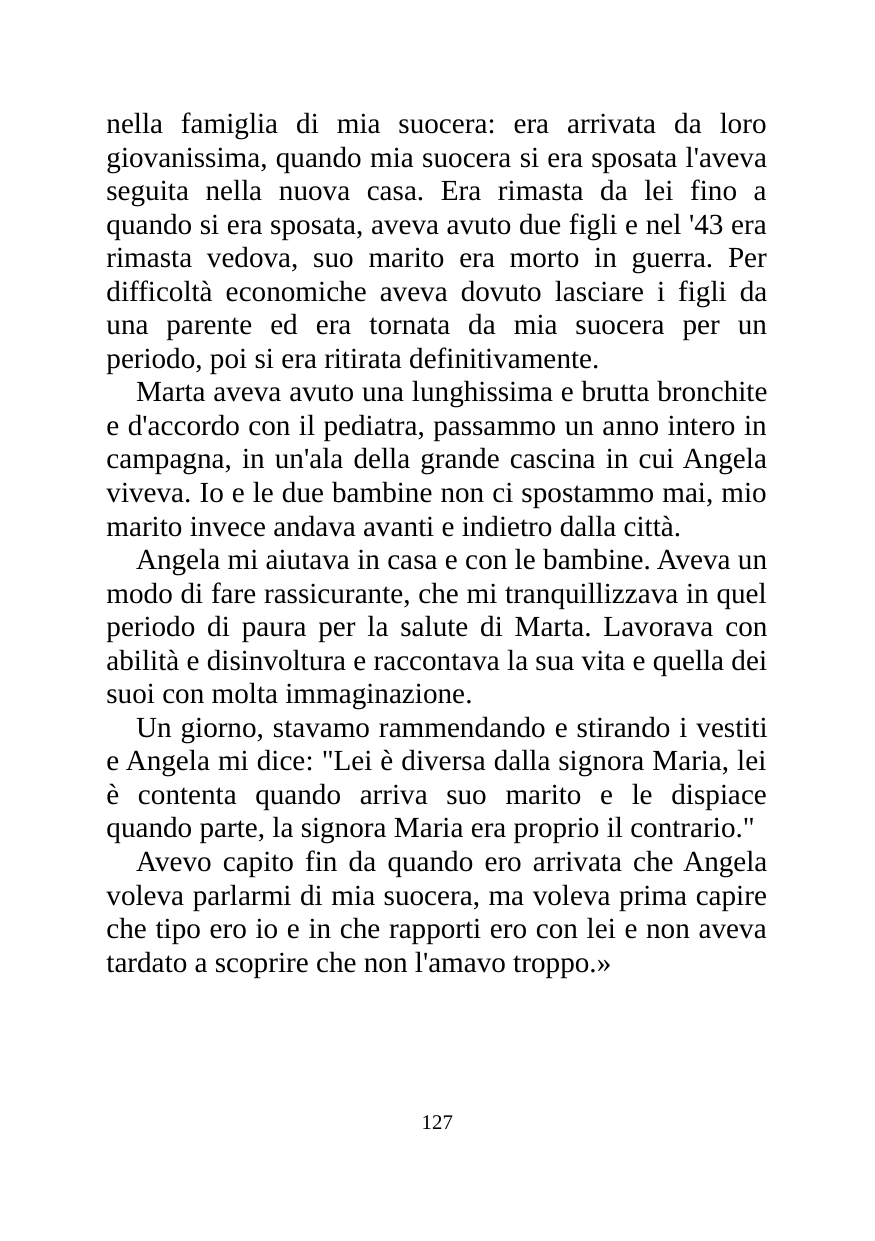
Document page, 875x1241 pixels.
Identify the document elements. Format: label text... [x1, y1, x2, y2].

text Angela mi aiutava in casa e con le bambine. Aveva un modo di fare rassicurante, che mi tranquillizzava in quel periodo di paura per la salute di Marta. Lavorava con abilità e disinvoltura e raccontava la sua vita e quella dei suoi con molta immaginazione. [106, 542, 768, 710]
text Un giorno, stavamo rammendando e stirando i vestiti e Angela mi dice: "Lei è diversa dalla signora Maria, lei è contenta quando arriva suo marito e le dispiace quando parte, la signora Maria era proprio il contrario." [106, 710, 768, 844]
text Avevo capito fin da quando ero arrivata che Angela voleva parlarmi di mia suocera, ma voleva prima capire che tipo ero io e in che rapporti ero con lei e non aveva tardato a scoprire che non l'amavo troppo.» [106, 844, 768, 978]
text nella famiglia di mia suocera: era arrivata da loro giovanissima, quando mia suocera si era sposata l'aveva seguita nella nuova casa. Era rimasta da lei fino a quando si era sposata, aveva avuto due figli e nel '43 era rimasta vedova, suo marito era morto in guerra. Per difficoltà economiche aveva dovuto lasciare i figli da una parente ed era tornata da mia suocera per un periodo, poi si era ritirata definitivamente. [106, 106, 768, 374]
text Marta aveva avuto una lunghissima e brutta bronchite e d'accordo con il pediatra, passammo un anno intero in campagna, in un'ala della grande cascina in cui Angela viveva. Io e le due bambine non ci spostammo mai, mio marito invece andava avanti e indietro dalla città. [106, 374, 768, 542]
